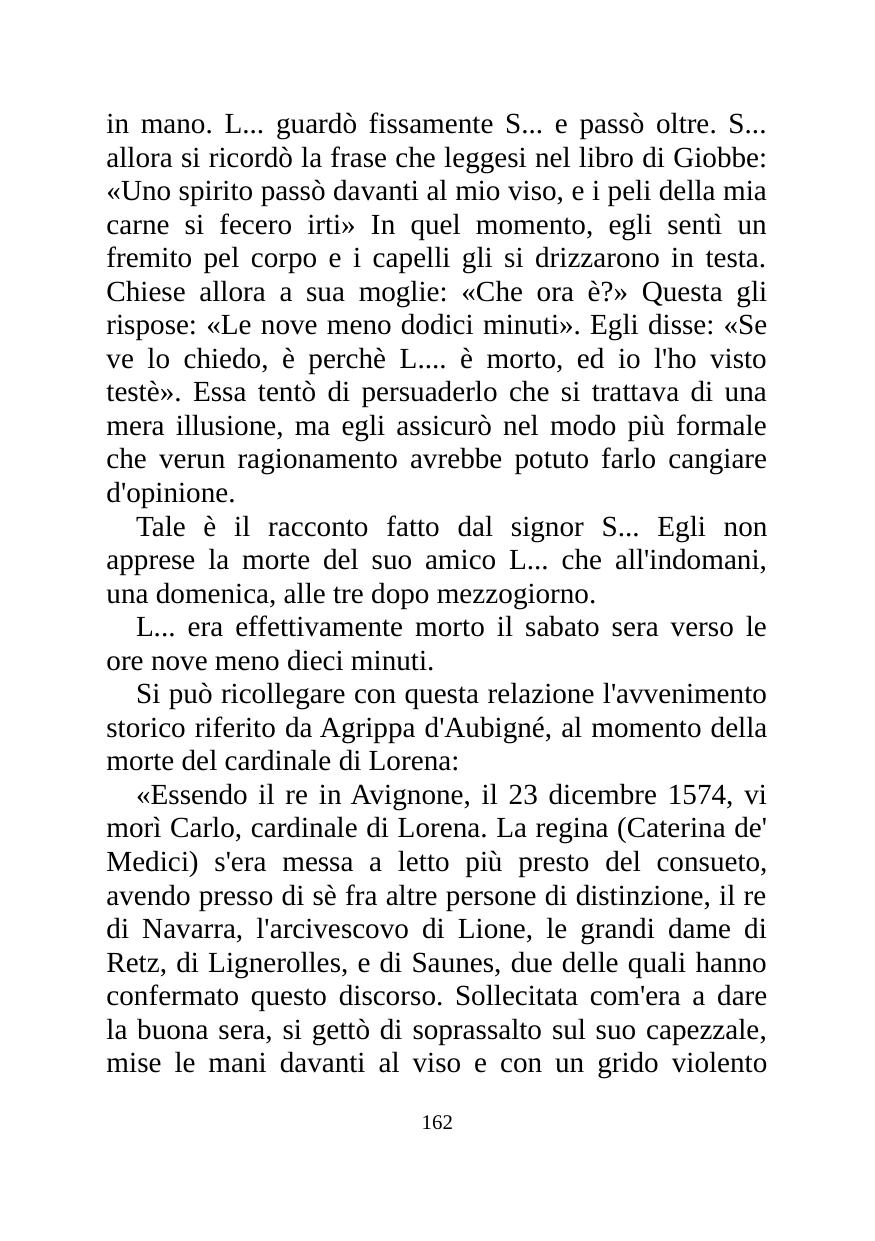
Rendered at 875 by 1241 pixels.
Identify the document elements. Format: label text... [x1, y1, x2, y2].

text in mano. L... guardò fissamente S... e passò oltre. S... allora si ricordò la frase che leggesi nel libro di Giobbe: «Uno spirito passò davanti al mio viso, e i peli della mia carne si fecero irti» In quel momento, egli sentì un fremito pel corpo e i capelli gli si drizzarono in testa. Chiese allora a sua moglie: «Che ora è?» Questa gli rispose: «Le nove meno dodici minuti». Egli disse: «Se ve lo chiedo, è perchè L.... è morto, ed io l'ho visto testè». Essa tentò di persuaderlo che si trattava di una mera illusione, ma egli assicurò nel modo più formale che verun ragionamento avrebbe potuto farlo cangiare d'opinione. [106, 106, 768, 509]
text «Essendo il re in Avignone, il 23 dicembre 1574, vi morì Carlo, cardinale di Lorena. La regina (Caterina de' Medici) s'era messa a letto più presto del consueto, avendo presso di sè fra altre persone di distinzione, il re di Navarra, l'arcivescovo di Lione, le grandi dame di Retz, di Lignerolles, e di Saunes, due delle quali hanno confermato questo discorso. Sollecitata com'era a dare la buona sera, si gettò di soprassalto sul suo capezzale, mise le mani davanti al viso e con un grido violento [106, 777, 768, 1079]
text Tale è il racconto fatto dal signor S... Egli non apprese la morte del suo amico L... che all'indomani, una domenica, alle tre dopo mezzogiorno. [106, 509, 768, 609]
text Si può ricollegare con questa relazione l'avvenimento storico riferito da Agrippa d'Aubigné, al momento della morte del cardinale di Lorena: [106, 676, 768, 777]
text L... era effettivamente morto il sabato sera verso le ore nove meno dieci minuti. [106, 609, 768, 676]
